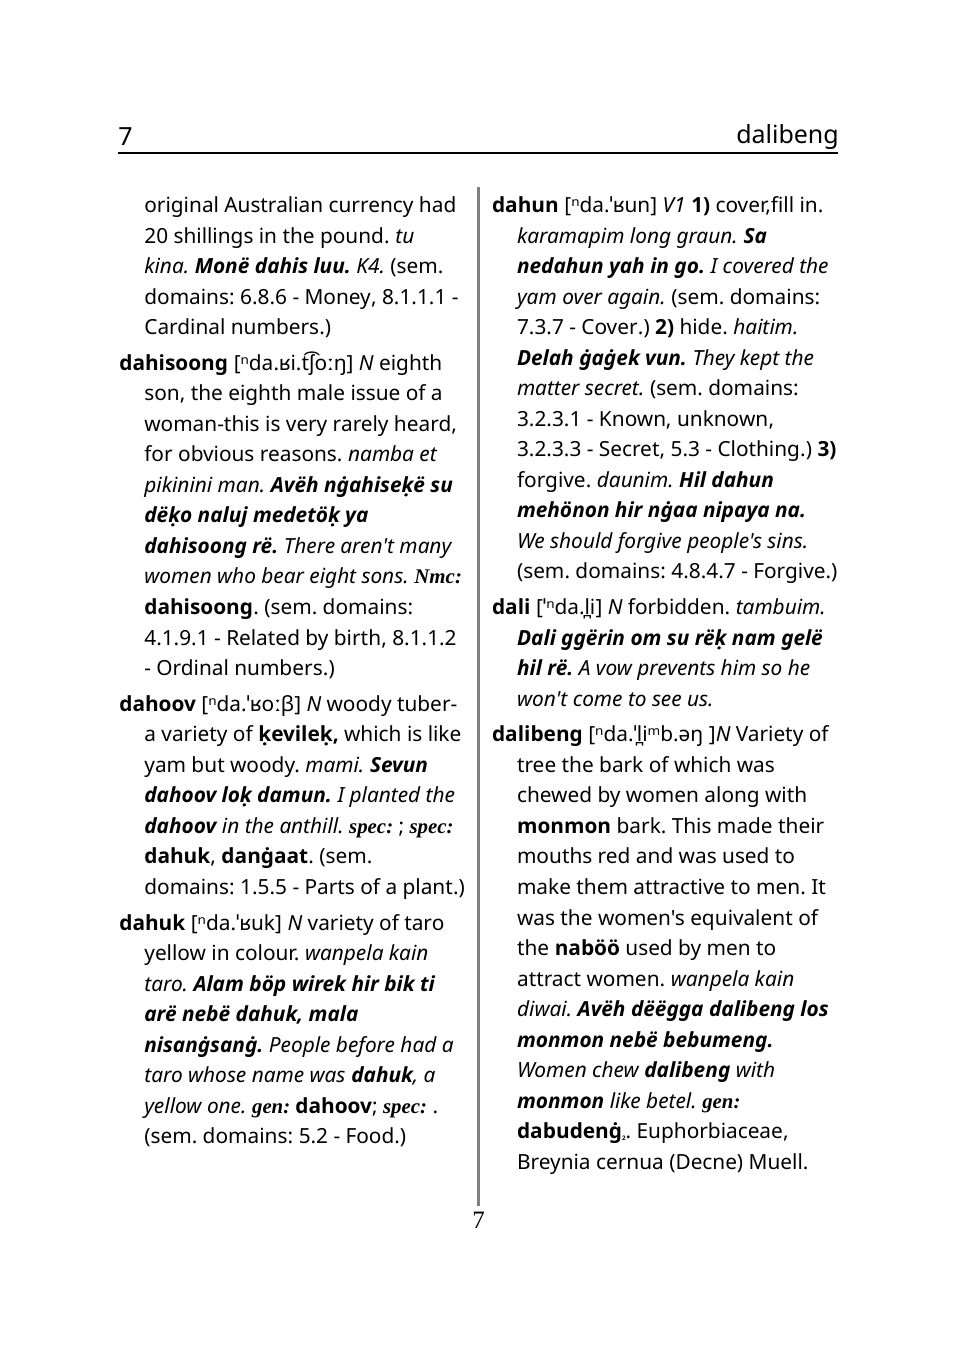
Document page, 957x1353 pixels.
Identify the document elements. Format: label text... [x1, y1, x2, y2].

text dahuk [ⁿda.ˈʁuk] N variety of taro yellow in colour. wanpela kain taro. Alam böp wirek hir bik ti arë nebë dahuk, mala nisanġsanġ. People before had a taro whose name was dahuk, a yellow one. gen: dahoov; spec: . (sem. domains: 5.2 - Food.) [119, 905, 465, 1154]
text dali [ˈⁿda.l̪i] N forbidden. tambuim. Dali ggërin om su rëḳ nam gelë hil rë. A vow prevents him so he won't come to see us. [492, 589, 837, 716]
text dahoov [ⁿda.ˈʁoːβ] N woody tuber-a variety of ḳevileḳ, which is like yam but woody. mami. Sevun dahoov loḳ damun. I planted the dahoov in the anthill. spec: ; spec: dahuk, danġaat. (sem. domains: 1.5.5 - Parts of a plant.) [119, 686, 465, 905]
text dahun [ⁿda.ˈʁun] V1 1) cover,fill in. karamapim long graun. Sa nedahun yah in go. I covered the yam over again. (sem. domains: 7.3.7 - Cover.) 2) hide. haitim. Delah ġaġek vun. They kept the matter secret. (sem. domains: 3.2.3.1 - Known, unknown, 3.2.3.3 - Secret, 5.3 - Clothing.) 3) forgive. daunim. Hil dahun mehönon hir nġaa nipaya na. We should forgive people's sins. (sem. domains: 4.8.4.7 - Forgive.) [492, 188, 837, 589]
text dalibeng [ⁿda.ˈl̪iᵐb.əŋ ]N Variety of tree the bark of which was chewed by women along with monmon bark. This made their mouths red and was used to make them attractive to men. It was the women's equivalent of the naböö used by men to attract women. wanpela kain diwai. Avëh dëëgga dalibeng los monmon nebë bebumeng. Women chew dalibeng with monmon like betel. gen: dabudenġ2. Euphorbiaceae, Breynia cernua (Decne) Muell. [492, 716, 837, 1179]
text original Australian currency had 20 shillings in the pound. tu kina. Monë dahis luu. K4. (sem. domains: 6.8.6 - Money, 8.1.1.1 - Cardinal numbers.) [119, 188, 465, 345]
text dahisoong [ⁿda.ʁi.t͡ʃoːŋ] N eighth son, the eighth male issue of a woman-this is very rarely heard, for obvious reasons. namba et pikinini man. Avëh nġahiseḳë su dëḳo naluj medetöḳ ya dahisoong rë. There aren't many women who bear eight sons. Nmc: dahisoong. (sem. domains: 4.1.9.1 - Related by birth, 8.1.1.2 - Ordinal numbers.) [119, 345, 465, 686]
